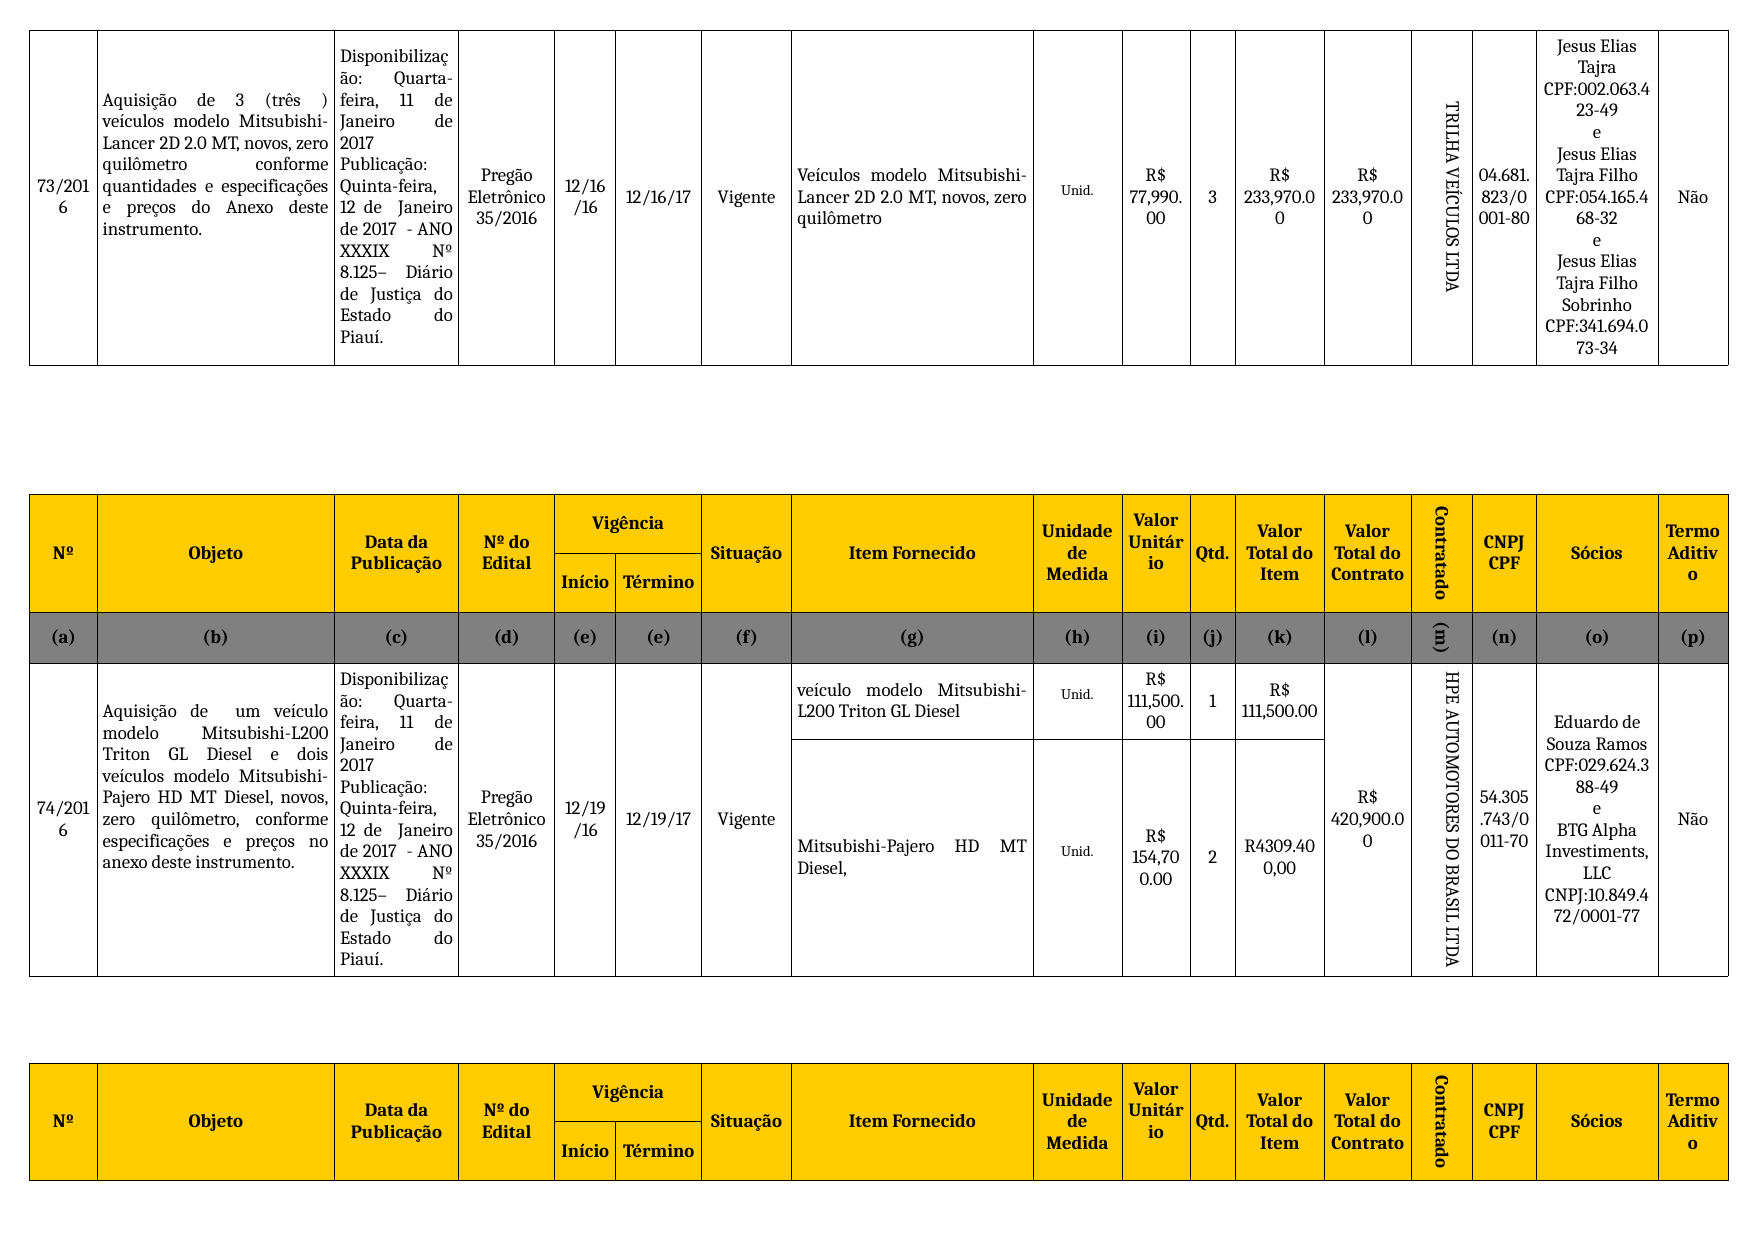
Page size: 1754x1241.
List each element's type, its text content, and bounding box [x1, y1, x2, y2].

table_cell 1 [1191, 664, 1235, 739]
table_header Qtd. [1191, 1064, 1235, 1180]
table_header Nº do Edital [459, 1064, 554, 1180]
table_header Valor Total do Item [1236, 495, 1324, 612]
table_header Termo Aditivo [1659, 1064, 1728, 1180]
table_header Valor Unitário [1123, 495, 1190, 612]
table_cell R$ 154.700,00 [1123, 740, 1190, 976]
table_cell R$ 233.970,00 [1236, 31, 1324, 364]
table_cell 74/2016 [30, 664, 97, 976]
table_cell veículo modelo Mitsubishi-L200 Triton GL Diesel [792, 664, 1033, 739]
table_cell Início [555, 554, 615, 612]
table_cell (e) [555, 613, 615, 663]
table_cell Jesus Elias Tajra CPF:002.063.423-49 e Jesus Elias Tajra Filho CPF:054.165.468-32 e Jesus Elias Tajra Filho Sobrinho CPF:341.694.073-34 [1537, 31, 1658, 364]
table_header Item Fornecido [792, 495, 1033, 612]
table_cell (o) [1537, 613, 1658, 663]
table_header Objeto [98, 495, 334, 612]
table_header Item Fornecido [792, 1064, 1033, 1180]
table_header Data da Publicação [335, 1064, 458, 1180]
table_cell (h) [1034, 613, 1122, 663]
table_header Vigência [555, 495, 701, 553]
table_header Data da Publicação [335, 495, 458, 612]
table_cell (k) [1236, 613, 1324, 663]
table_header Valor Unitário [1123, 1064, 1190, 1180]
table_cell 73/2016 [30, 31, 97, 364]
table_cell R$ 420.900,00 [1325, 664, 1411, 976]
table_cell Pregão Eletrônico 35/2016 [459, 31, 554, 364]
table_cell Término [616, 554, 701, 612]
table_cell (f) [702, 613, 791, 663]
table_header Sócios [1537, 1064, 1658, 1180]
table_header Valor Total do Contrato [1325, 495, 1411, 612]
table_cell 19/12/16 [555, 664, 615, 976]
table_cell Vigente [702, 664, 791, 976]
table_cell (c) [335, 613, 458, 663]
table_header CNPJ CPF [1473, 1064, 1536, 1180]
table_header Sócios [1537, 495, 1658, 612]
table_cell 19/12/17 [616, 664, 701, 976]
table_cell Não [1659, 31, 1728, 364]
table_header Contratado [1412, 1064, 1472, 1180]
table_header Qtd. [1191, 495, 1235, 612]
table_cell TRILHA VEÍCULOS LTDA [1412, 31, 1472, 364]
table_cell 3 [1191, 31, 1235, 364]
table_cell (m) [1412, 613, 1472, 663]
table_cell Mitsubishi-Pajero HD MT Diesel, [792, 740, 1033, 976]
table_cell 04.681.823/0001-80 [1473, 31, 1536, 364]
table_cell R4309.400,00 [1236, 740, 1324, 976]
table_cell R$ 233.970,00 [1325, 31, 1411, 364]
table_cell Unid. [1034, 740, 1122, 976]
table_cell R$ 77.990,00 [1123, 31, 1190, 364]
table_cell R$ 111.500,00 [1236, 664, 1324, 739]
table_header Nº do Edital [459, 495, 554, 612]
table_cell (n) [1473, 613, 1536, 663]
table_header Valor Total do Contrato [1325, 1064, 1411, 1180]
table_cell Início [555, 1122, 615, 1180]
table_cell (l) [1325, 613, 1411, 663]
table_header Nº [30, 495, 97, 612]
table_header Situação [702, 1064, 791, 1180]
table_cell Aquisição de um veículo modelo Mitsubishi-L200 Triton GL Diesel e dois veículos modelo Mitsubishi-Pajero HD MT Diesel, novos, zero quilômetro, conforme especificações e preços no anexo deste instrumento. [98, 664, 334, 976]
table_header Objeto [98, 1064, 334, 1180]
table_cell Eduardo de Souza Ramos CPF:029.624.388-49 e BTG Alpha Investiments, LLC CNPJ:10.849.472/0001-77 [1537, 664, 1658, 976]
table_header Termo Aditivo [1659, 495, 1728, 612]
table_cell Unid. [1034, 664, 1122, 739]
table_header Nº [30, 1064, 97, 1180]
table_header Situação [702, 495, 791, 612]
table_cell (e) [616, 613, 701, 663]
table_cell R$ 111.500,00 [1123, 664, 1190, 739]
table_cell (b) [98, 613, 334, 663]
table_header Unidade de Medida [1034, 495, 1122, 612]
table_cell (g) [792, 613, 1033, 663]
table_cell (p) [1659, 613, 1728, 663]
table_header Contratado [1412, 495, 1472, 612]
table_cell 54.305.743/0011-70 [1473, 664, 1536, 976]
table_header Valor Total do Item [1236, 1064, 1324, 1180]
table_cell Disponibilização: Quarta-feira, 11 de Janeiro de 2017 Publicação: Quinta-feira, 12 de Janeiro de 2017 - ANO XXXIX Nº 8.125– Diário de Justiça do Estado do Piauí. [335, 31, 458, 364]
table_header Vigência [555, 1064, 701, 1121]
table_cell HPE AUTOMOTORES DO BRASIL LTDA [1412, 664, 1472, 976]
table_cell Não [1659, 664, 1728, 976]
table_cell Pregão Eletrônico 35/2016 [459, 664, 554, 976]
table_cell Término [616, 1122, 701, 1180]
table_cell Veículos modelo Mitsubishi-Lancer 2D 2.0 MT, novos, zero quilômetro [792, 31, 1033, 364]
table_cell (j) [1191, 613, 1235, 663]
table_cell (d) [459, 613, 554, 663]
table_cell 2 [1191, 740, 1235, 976]
table_cell Vigente [702, 31, 791, 364]
table_header Unidade de Medida [1034, 1064, 1122, 1180]
table_cell (i) [1123, 613, 1190, 663]
table_cell Unid. [1034, 31, 1122, 364]
table_cell 16/12/17 [616, 31, 701, 364]
table_cell (a) [30, 613, 97, 663]
table_header CNPJ CPF [1473, 495, 1536, 612]
table_cell Aquisição de 3 (três ) veículos modelo Mitsubishi-Lancer 2D 2.0 MT, novos, zero quilômetro conforme quantidades e especificações e preços do Anexo deste instrumento. [98, 31, 334, 364]
table_cell Disponibilização: Quarta-feira, 11 de Janeiro de 2017 Publicação: Quinta-feira, 12 de Janeiro de 2017 - ANO XXXIX Nº 8.125– Diário de Justiça do Estado do Piauí. [335, 664, 458, 976]
table_cell 16/12/16 [555, 31, 615, 364]
